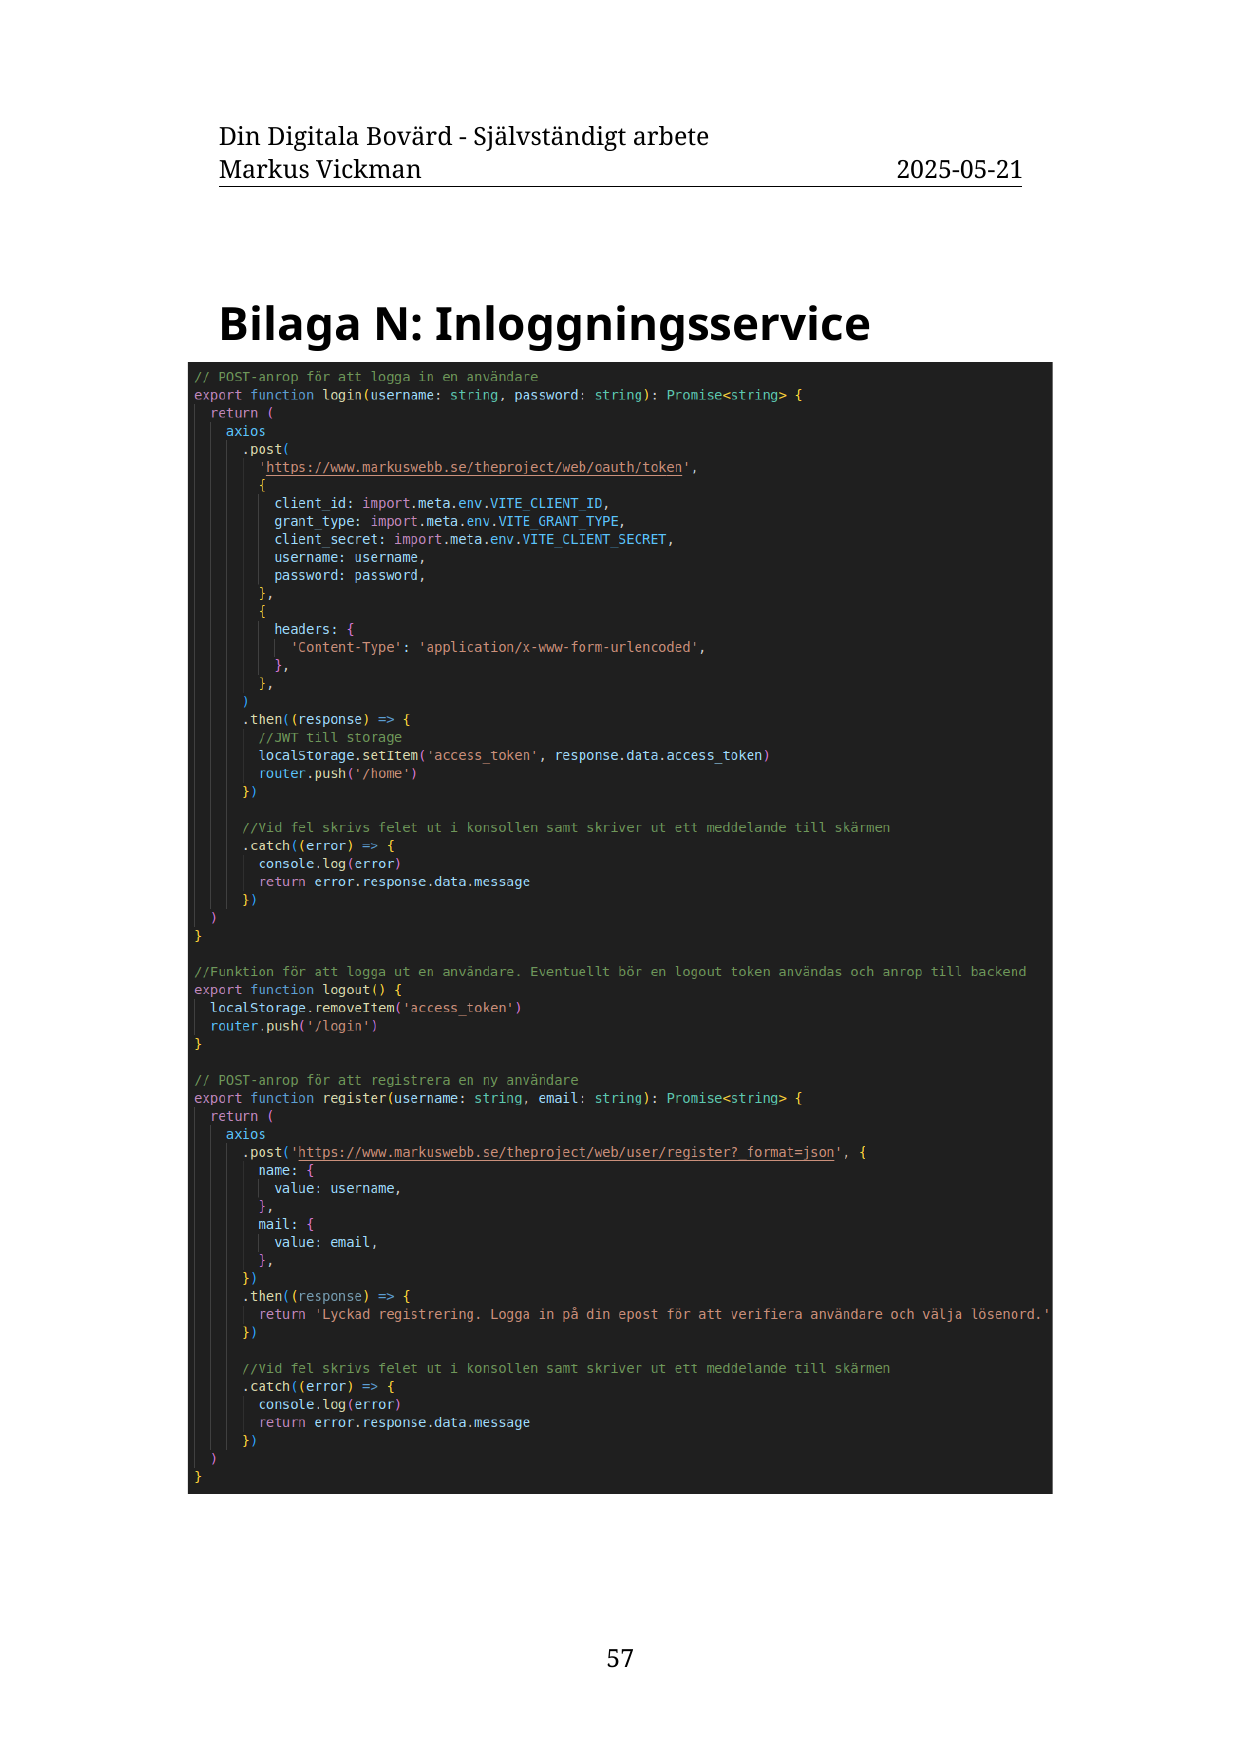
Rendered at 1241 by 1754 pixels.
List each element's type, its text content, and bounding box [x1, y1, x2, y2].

subtitle Bilaga N: Inloggningsservice [218, 291, 1022, 353]
picture [187, 362, 1053, 1494]
